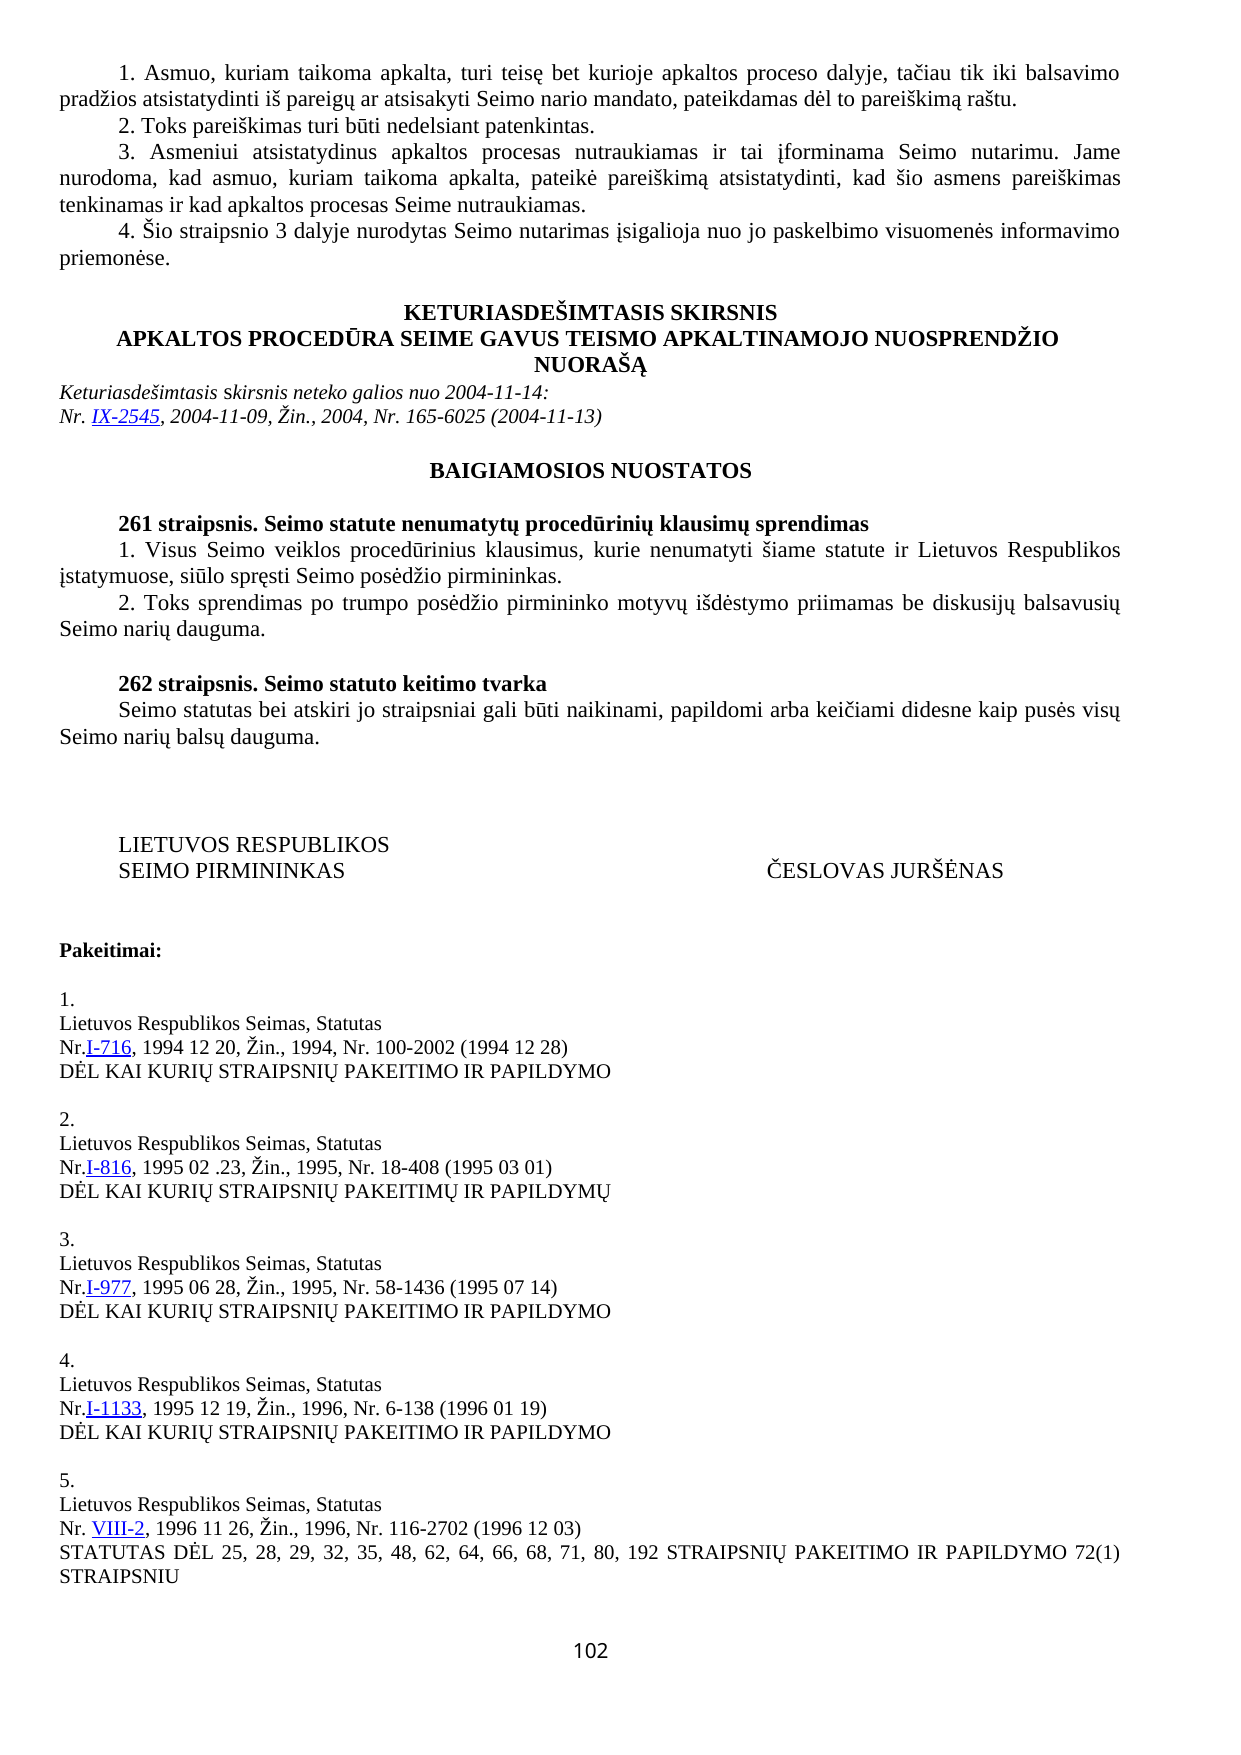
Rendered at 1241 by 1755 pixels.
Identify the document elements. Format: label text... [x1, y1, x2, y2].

text Lietuvos Respublikos Seimas, Statutas [59, 1131, 1122, 1155]
text DĖL KAI KURIŲ STRAIPSNIŲ PAKEITIMŲ IR PAPILDYMŲ [59, 1179, 1122, 1203]
text Nr.I-716, 1994 12 20, Žin., 1994, Nr. 100-2002 (1994 12 28) [59, 1035, 1122, 1059]
text 4. Šio straipsnio 3 dalyje nurodytas Seimo nutarimas įsigalioja nuo jo paskelbimo visuomenės informavimo priemonėse. [59, 217, 1122, 270]
text SEIMO PIRMININKAS ČESLOVAS JURŠĖNAS [59, 857, 1122, 883]
text Nr. IX-2545, 2004-11-09, Žin., 2004, Nr. 165-6025 (2004-11-13) [59, 404, 1122, 428]
text 261 straipsnis. Seimo statute nenumatytų procedūrinių klausimų sprendimas [59, 509, 1122, 536]
text 2. Toks pareiškimas turi būti nedelsiant patenkintas. [59, 112, 1122, 138]
text Lietuvos Respublikos Seimas, Statutas [59, 1011, 1122, 1035]
text KETURIASDEŠIMTASIS SKIRSNIS [59, 299, 1122, 325]
text 262 straipsnis. Seimo statuto keitimo tvarka [59, 670, 1122, 696]
text 1. Asmuo, kuriam taikoma apkalta, turi teisę bet kurioje apkaltos proceso dalyje, tačiau tik iki balsavimo pradžios atsistatydinti iš pareigų ar atsisakyti Seimo nario mandato, pateikdamas dėl to pareiškimą raštu. [59, 59, 1122, 112]
text Nr.I-816, 1995 02 .23, Žin., 1995, Nr. 18-408 (1995 03 01) [59, 1155, 1122, 1179]
text 4. [59, 1347, 1122, 1372]
text 2. Toks sprendimas po trumpo posėdžio pirmininko motyvų išdėstymo priimamas be diskusijų balsavusių Seimo narių dauguma. [59, 589, 1122, 641]
text DĖL KAI KURIŲ STRAIPSNIŲ PAKEITIMO IR PAPILDYMO [59, 1420, 1122, 1444]
text 5. [59, 1468, 1122, 1492]
text 3. Asmeniui atsistatydinus apkaltos procesas nutraukiamas ir tai įforminama Seimo nutarimu. Jame nurodoma, kad asmuo, kuriam taikoma apkalta, pateikė pareiškimą atsistatydinti, kad šio asmens pareiškimas tenkinamas ir kad apkaltos procesas Seime nutraukiamas. [59, 138, 1122, 217]
text Seimo statutas bei atskiri jo straipsniai gali būti naikinami, papildomi arba keičiami didesne kaip pusės visų Seimo narių balsų dauguma. [59, 696, 1122, 749]
text DĖL KAI KURIŲ STRAIPSNIŲ PAKEITIMO IR PAPILDYMO [59, 1059, 1122, 1083]
text 1. [59, 987, 1122, 1011]
text 1. Visus Seimo veiklos procedūrinius klausimus, kurie nenumatyti šiame statute ir Lietuvos Respublikos įstatymuose, siūlo spręsti Seimo posėdžio pirmininkas. [59, 536, 1122, 589]
text Keturiasdešimtasis skirsnis neteko galios nuo 2004-11-14: [59, 378, 1122, 404]
text Lietuvos Respublikos Seimas, Statutas [59, 1251, 1122, 1275]
text Apkaltos procedūra Seime gavus teismo apkaltinamojo nuosprendžio [59, 325, 1122, 351]
text Nr.I-977, 1995 06 28, Žin., 1995, Nr. 58-1436 (1995 07 14) [59, 1275, 1122, 1299]
text 3. [59, 1227, 1122, 1251]
text Nr. VIII-2, 1996 11 26, Žin., 1996, Nr. 116-2702 (1996 12 03) [59, 1516, 1122, 1540]
text Lietuvos Respublikos Seimas, Statutas [59, 1492, 1122, 1516]
text DĖL KAI KURIŲ STRAIPSNIŲ PAKEITIMO IR PAPILDYMO [59, 1299, 1122, 1323]
text 2. [59, 1107, 1122, 1131]
text Nr.I-1133, 1995 12 19, Žin., 1996, Nr. 6-138 (1996 01 19) [59, 1396, 1122, 1420]
text BAIGIAMOSIOS NUOSTATOS [59, 457, 1122, 483]
text LIETUVOS RESPUBLIKOS [59, 831, 1122, 857]
text nuorašą [59, 351, 1122, 378]
text Pakeitimai: [59, 938, 1122, 962]
text STATUTAS DĖL 25, 28, 29, 32, 35, 48, 62, 64, 66, 68, 71, 80, 192 STRAIPSNIŲ PAKEITIMO IR PAPILDYMO 72(1) STRAIPSNIU [59, 1540, 1122, 1588]
text Lietuvos Respublikos Seimas, Statutas [59, 1372, 1122, 1396]
